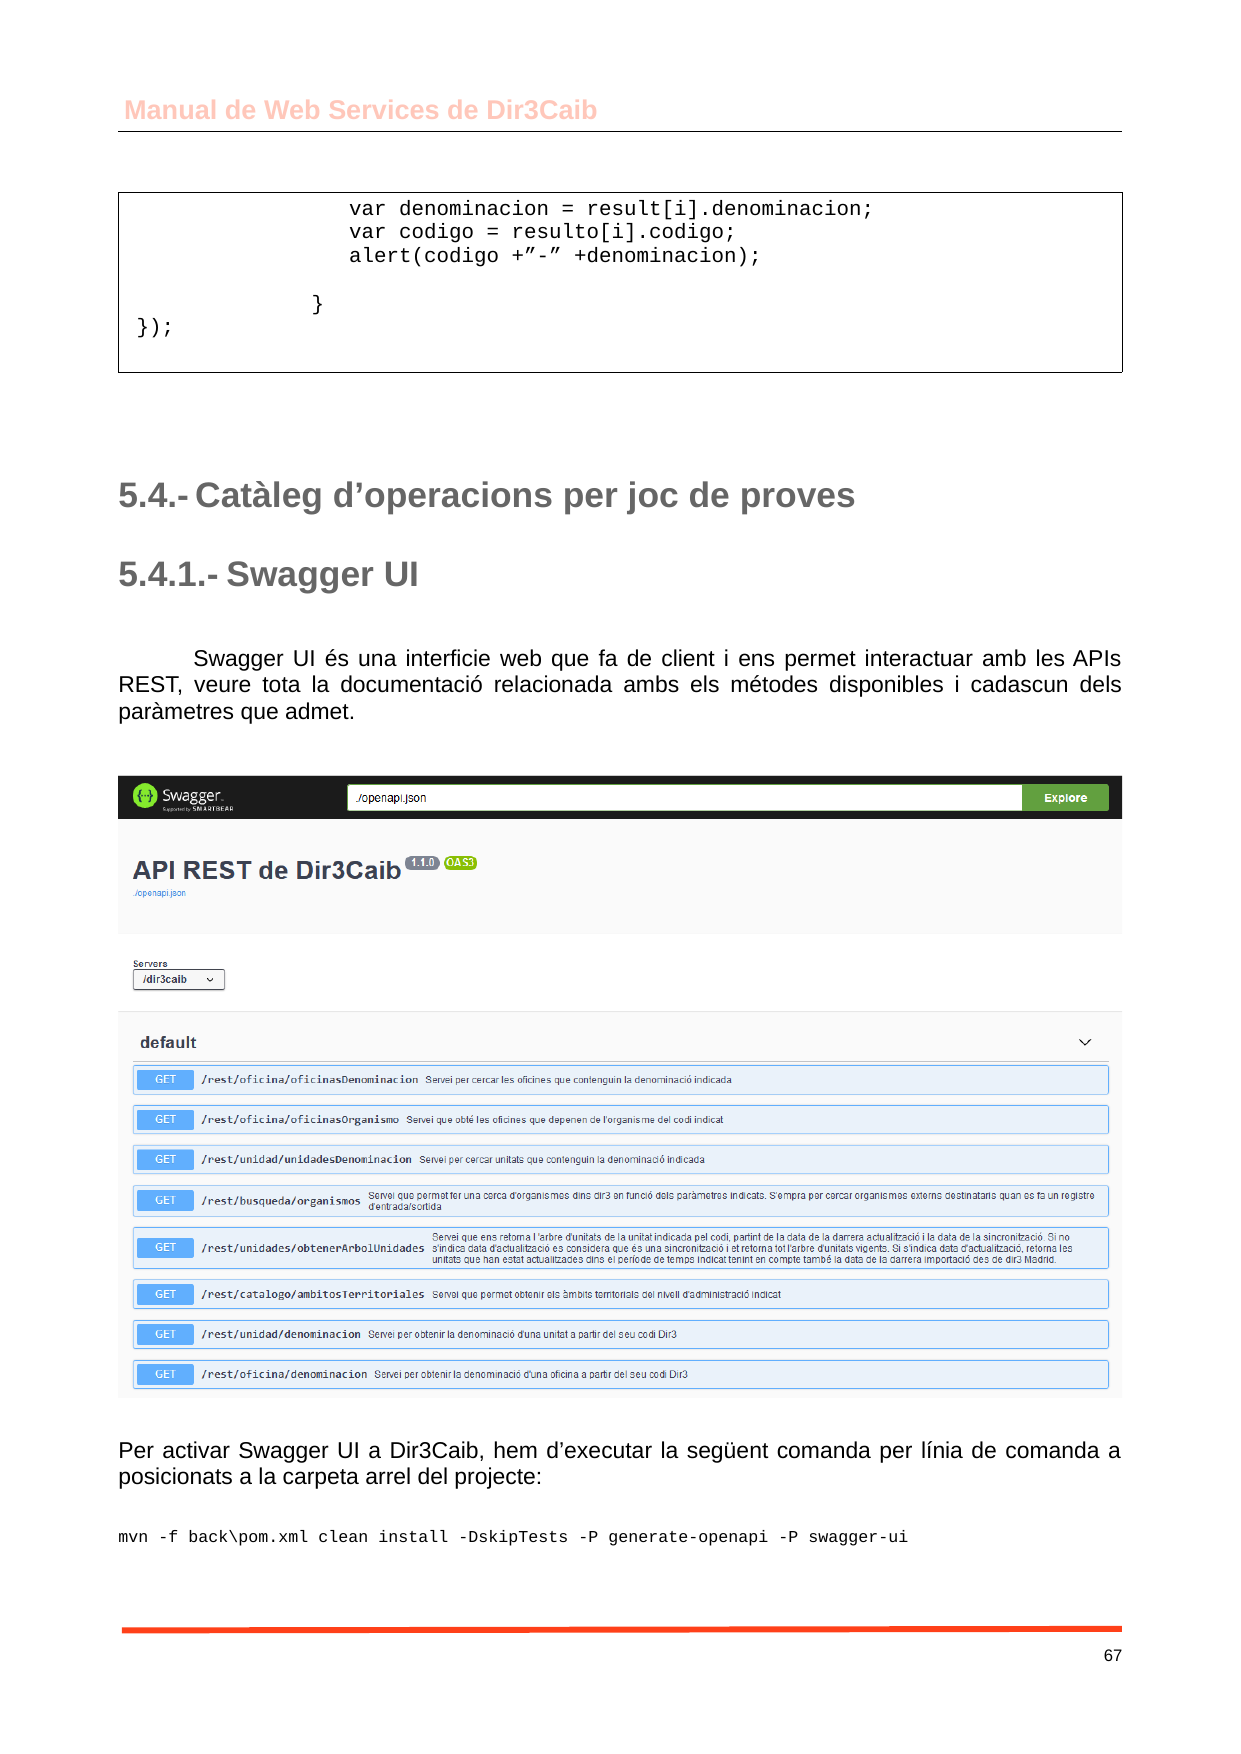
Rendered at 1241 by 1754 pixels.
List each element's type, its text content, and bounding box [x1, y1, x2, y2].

text mvn -f back\pom.xml clean install -DskipTests -P generate-openapi -P swagger-ui [118, 1502, 1122, 1547]
subtitle Catàleg d’operacions per joc de proves [118, 475, 1122, 515]
text Swagger UI és una interficie web que fa de client i ens permet interactuar amb les APIs REST, veure tota la documentació relacionada ambs els métodes disponibles i cadascun dels paràmetres que admet. [118, 645, 1122, 724]
picture [118, 775, 1123, 1398]
subtitle Swagger UI [118, 553, 1122, 594]
text Per activar Swagger UI a Dir3Caib, hem d’executar la següent comanda per línia de comanda a posicionats a la carpeta arrel del projecte: [118, 1437, 1122, 1489]
table_header var denominacion = result[i].denominacion; var codigo = resulto[i].codigo; alert(codigo +”-” +denominacion); } }); [119, 193, 1122, 372]
